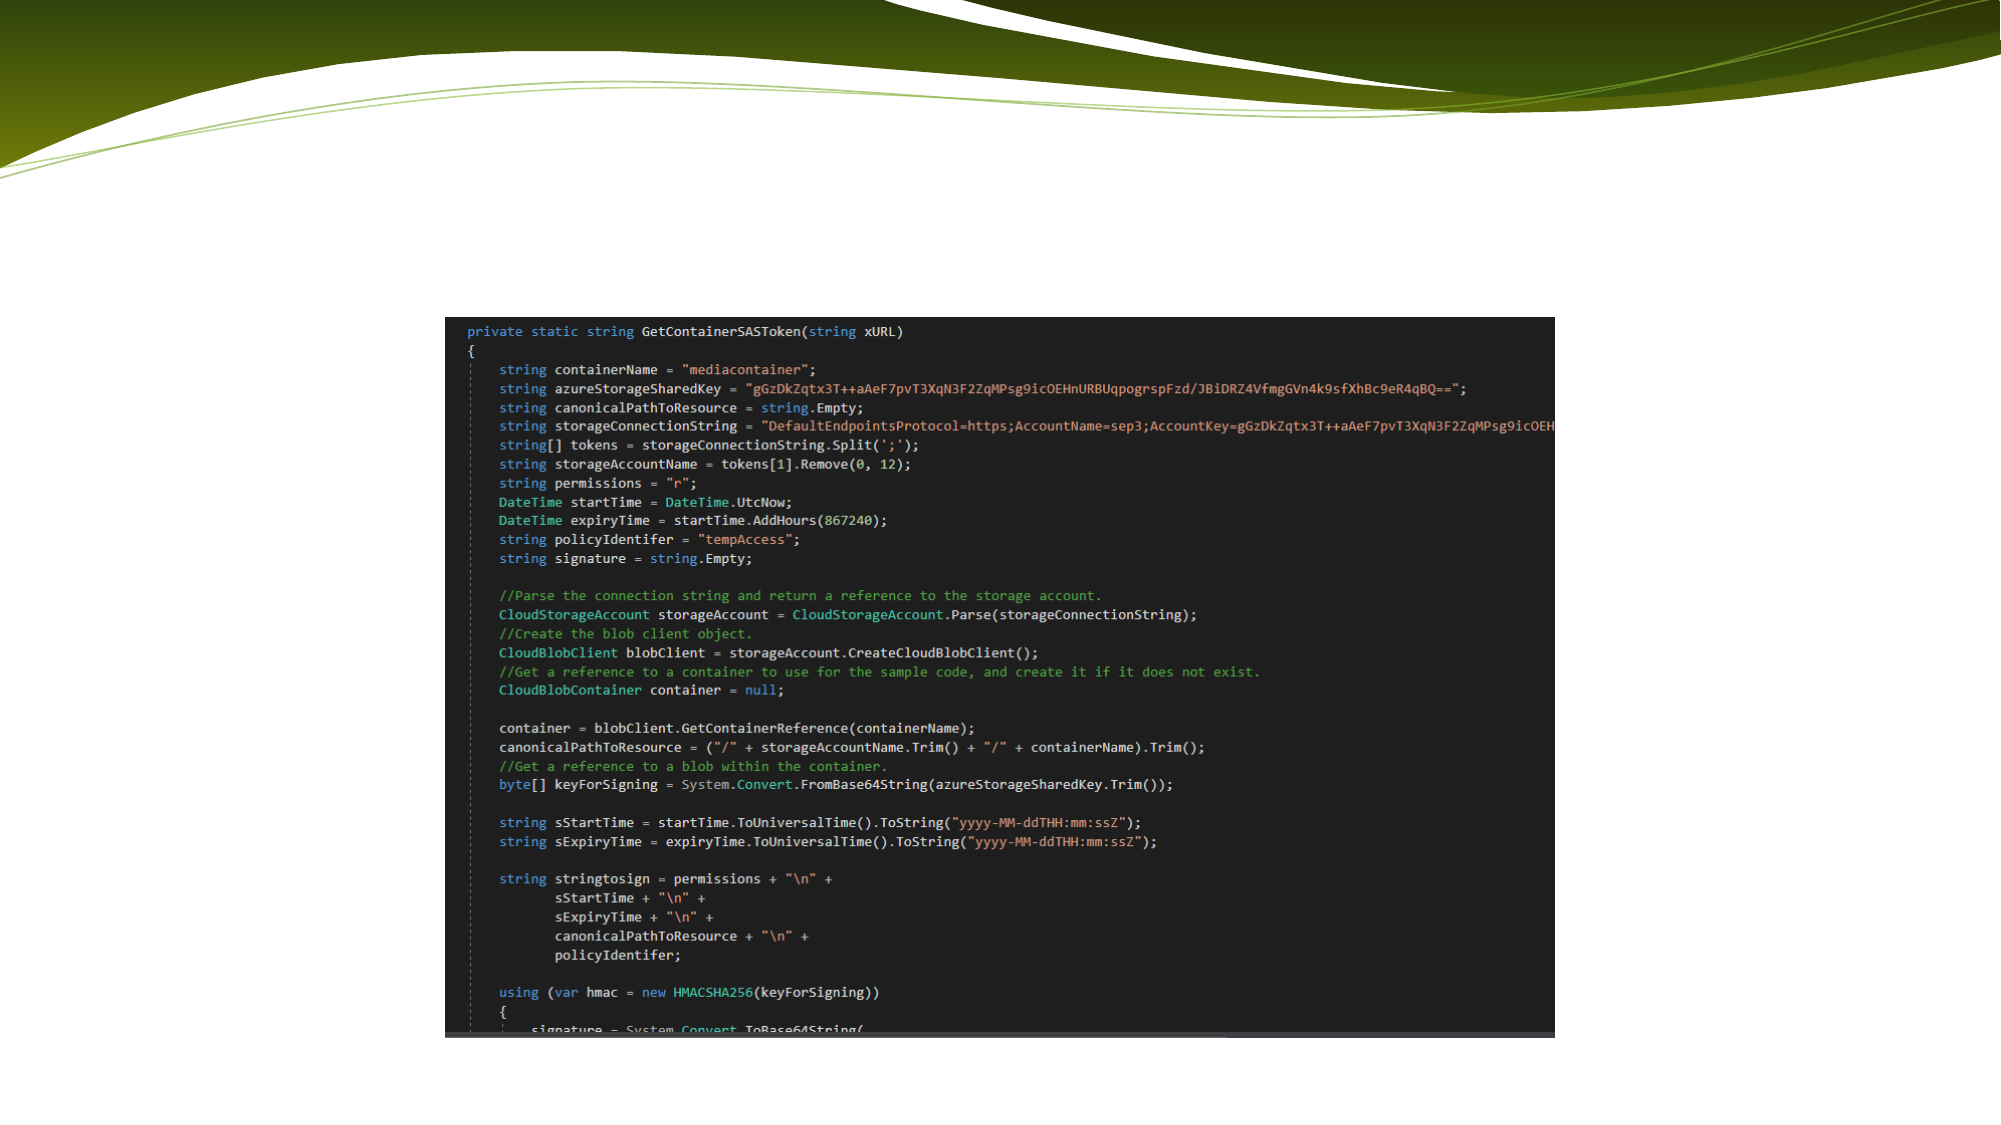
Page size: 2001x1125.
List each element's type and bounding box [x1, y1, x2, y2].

picture [445, 317, 1555, 1038]
